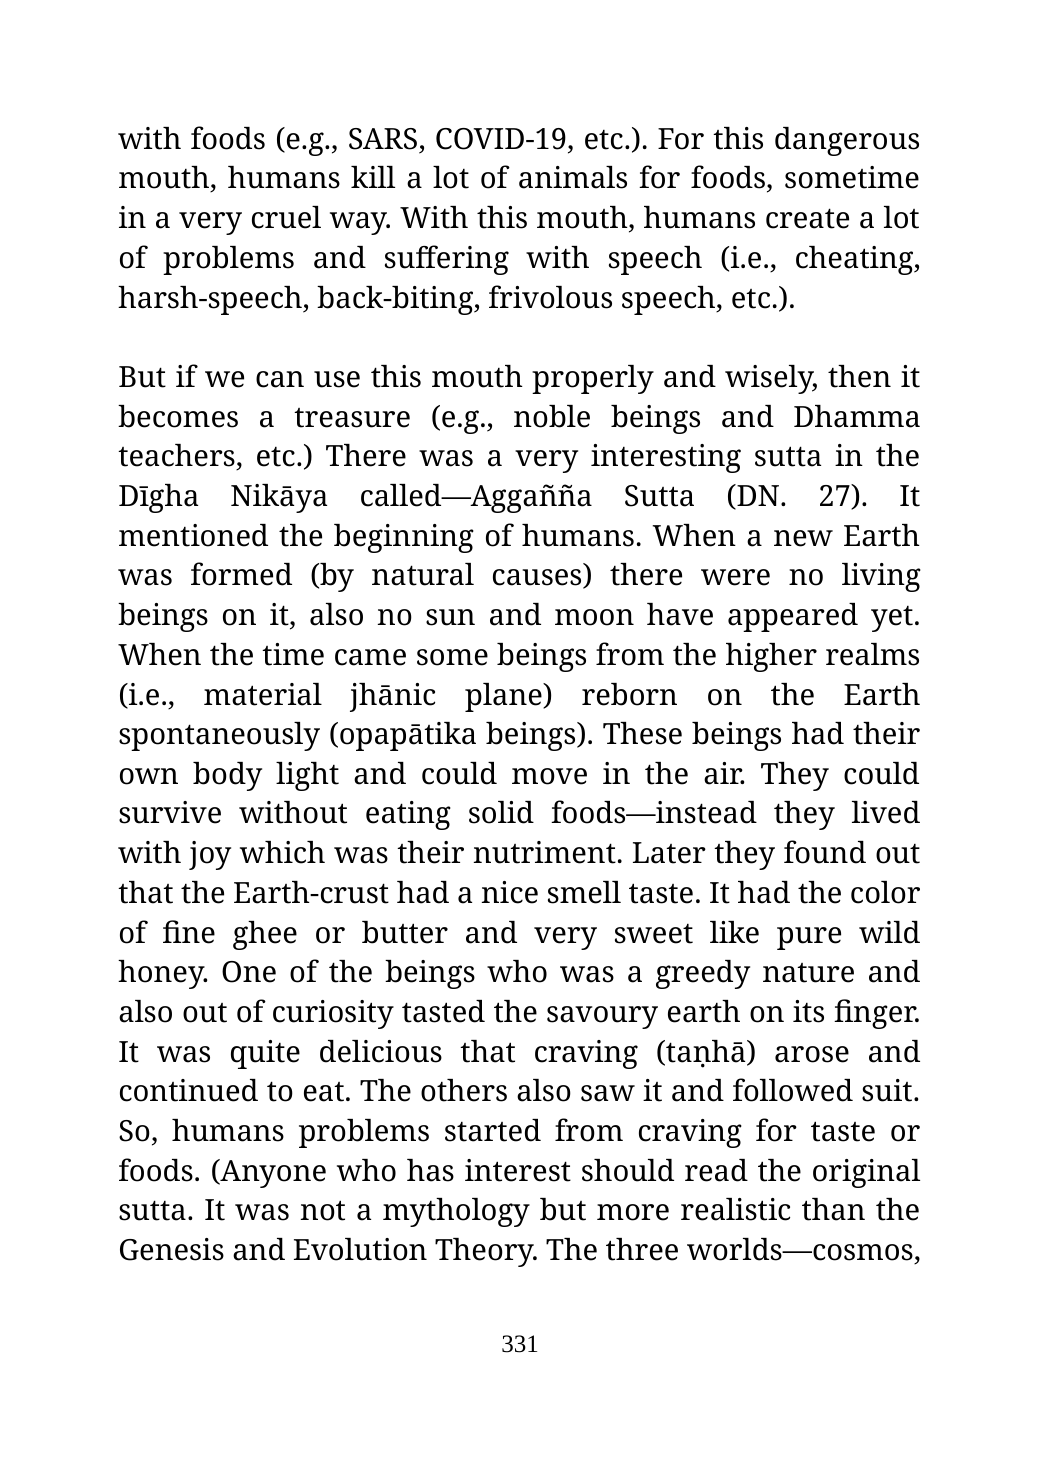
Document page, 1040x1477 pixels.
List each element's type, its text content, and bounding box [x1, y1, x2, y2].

text with foods (e.g., SARS, COVID-19, etc.). For this dangerous mouth, humans kill a lot of animals for foods, sometime in a very cruel way. With this mouth, humans create a lot of problems and suffering with speech (i.e., cheating, harsh-speech, back-biting, frivolous speech, etc.). [118, 118, 922, 317]
text But if we can use this mouth properly and wisely, then it becomes a treasure (e.g., noble beings and Dhamma teachers, etc.) There was a very interesting sutta in the Dīgha Nikāya called—Aggañña Sutta (DN. 27). It mentioned the beginning of humans. When a new Earth was formed (by natural causes) there were no living beings on it, also no sun and moon have appeared yet. When the time came some beings from the higher realms (i.e., material jhānic plane) reborn on the Earth spontaneously (opapātika beings). These beings had their own body light and could move in the air. They could survive without eating solid foods—instead they lived with joy which was their nutriment. Later they found out that the Earth-crust had a nice smell taste. It had the color of fine ghee or butter and very sweet like pure wild honey. One of the beings who was a greedy nature and also out of curiosity tasted the savoury earth on its finger. It was quite delicious that craving (taṇhā) arose and continued to eat. The others also saw it and followed suit. So, humans problems started from craving for taste or foods. (Anyone who has interest should read the original sutta. It was not a mythology but more realistic than the Genesis and Evolution Theory. The three worlds—cosmos, [118, 356, 922, 1269]
